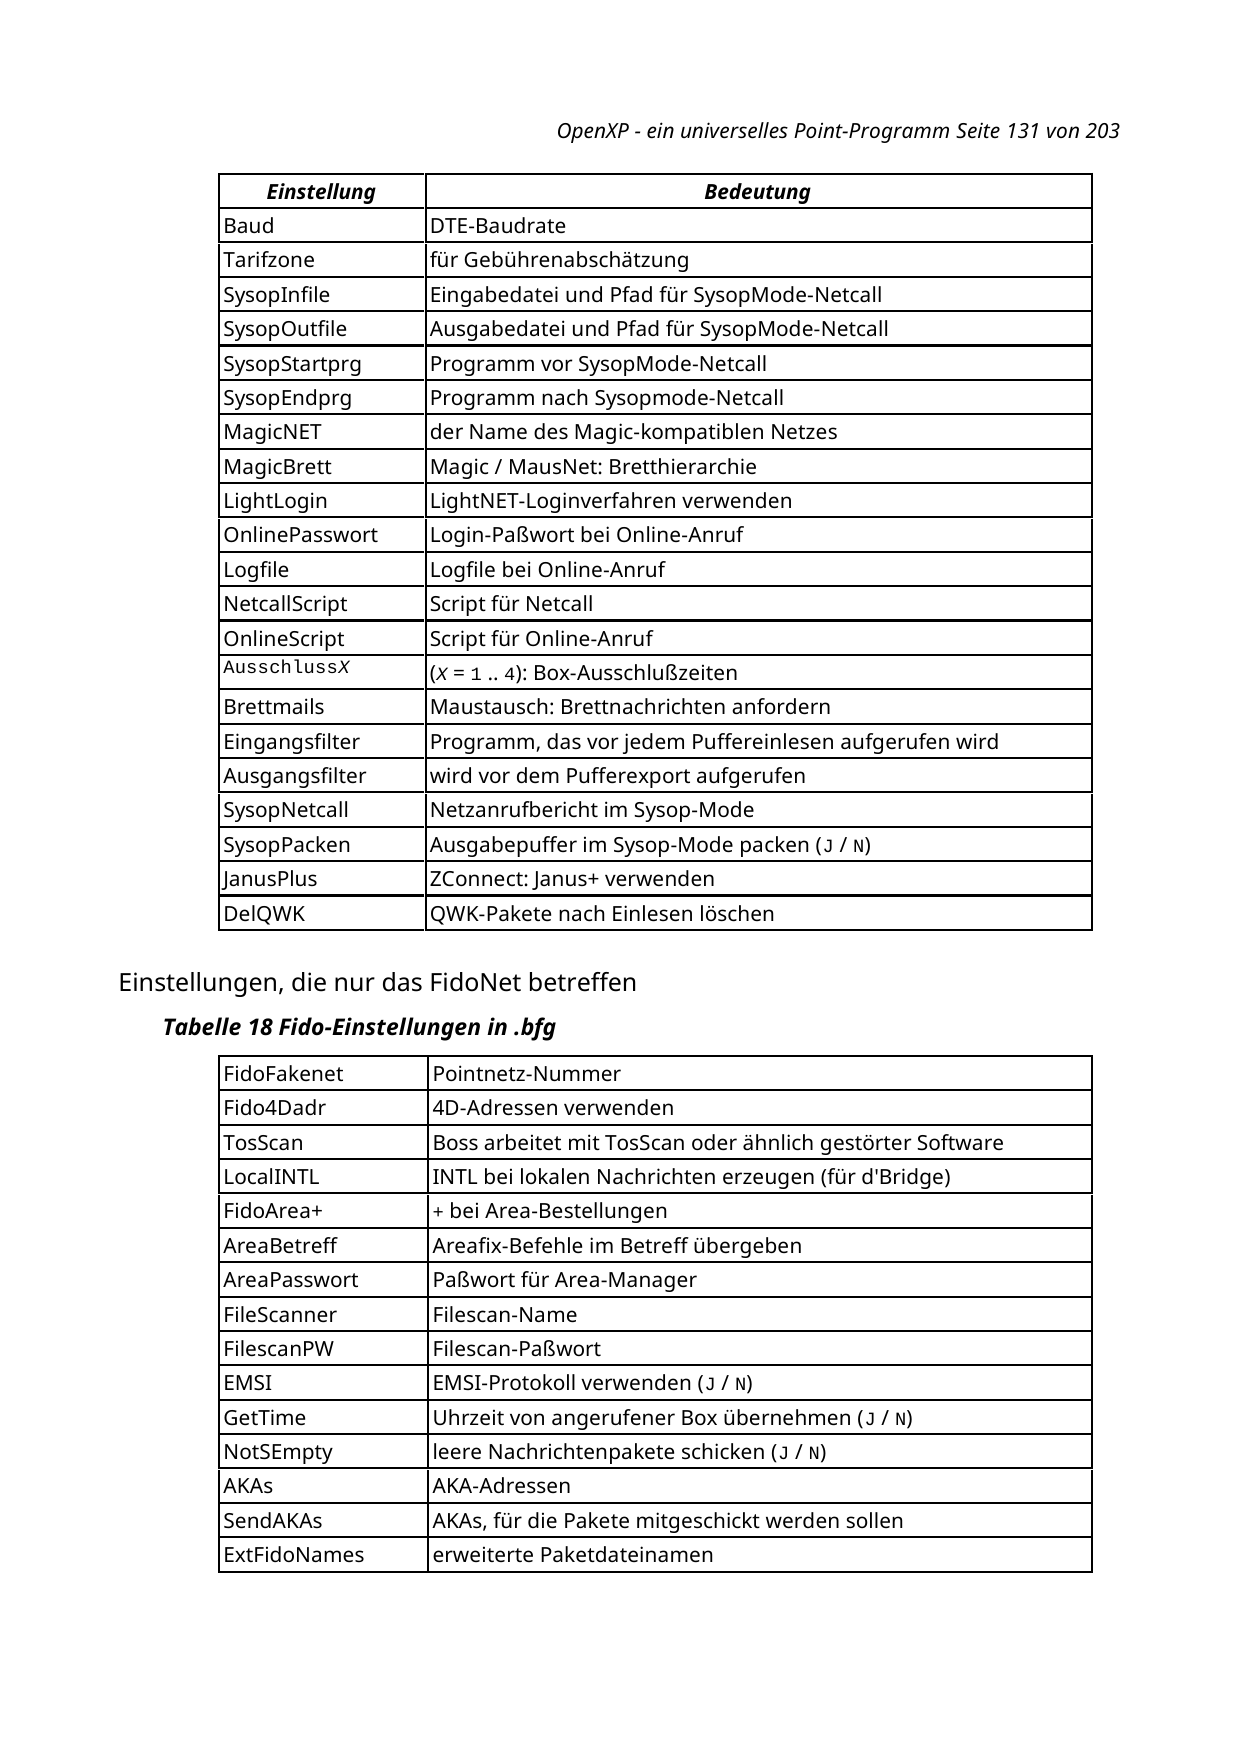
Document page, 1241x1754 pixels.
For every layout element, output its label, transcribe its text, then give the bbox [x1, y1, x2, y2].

table_cell DelQWK [220, 897, 424, 929]
table_cell Ausgabepuffer im Sysop-Mode packen (J / N) [427, 828, 1091, 860]
table_cell 4D-Adressen verwenden [429, 1091, 1091, 1124]
table_cell SysopPacken [220, 828, 424, 860]
table_cell EMSI [220, 1366, 427, 1399]
table_cell AKAs [220, 1470, 427, 1502]
table_cell EMSI-Protokoll verwenden (J / N) [429, 1366, 1091, 1399]
subtitle Einstellungen, die nur das FidoNet betreffen [118, 965, 1122, 999]
table_cell LocalINTL [220, 1160, 427, 1192]
table_cell FidoArea+ [220, 1195, 427, 1227]
table_cell (X = 1 .. 4): Box-Ausschlußzeiten [427, 656, 1091, 688]
table_cell Areafix-Befehle im Betreff übergeben [429, 1229, 1091, 1261]
table_cell LightNET-Loginverfahren verwenden [427, 484, 1091, 516]
table_cell der Name des Magic-kompatiblen Netzes [427, 415, 1091, 448]
table_cell OnlinePasswort [220, 519, 424, 551]
table_cell Tarifzone [220, 244, 424, 276]
table_cell Paßwort für Area-Manager [429, 1263, 1091, 1296]
table_cell ExtFidoNames [220, 1538, 427, 1571]
table_cell Programm vor SysopMode-Netcall [427, 347, 1091, 379]
table_cell SysopNetcall [220, 794, 424, 826]
table_header Pointnetz-Nummer [429, 1057, 1091, 1089]
table_cell Brettmails [220, 690, 424, 723]
table_cell Login-Paßwort bei Online-Anruf [427, 519, 1091, 551]
table_cell Fido4Dadr [220, 1091, 427, 1124]
table_cell Logfile bei Online-Anruf [427, 553, 1091, 585]
table_cell AKA-Adressen [429, 1470, 1091, 1502]
table_cell SysopInfile [220, 278, 424, 310]
table_cell leere Nachrichtenpakete schicken (J / N) [429, 1435, 1091, 1467]
text Tabelle 18 Fido-Einstellungen in .bfg [162, 1011, 1122, 1042]
table_cell GetTime [220, 1401, 427, 1433]
table_cell Filescan-Name [429, 1298, 1091, 1330]
table_cell JanusPlus [220, 862, 424, 894]
table_cell Script für Online-Anruf [427, 622, 1091, 654]
table_cell Ausgangsfilter [220, 759, 424, 791]
table_header FidoFakenet [220, 1057, 427, 1089]
table_cell Netzanrufbericht im Sysop-Mode [427, 794, 1091, 826]
table_cell Programm, das vor jedem Puffereinlesen aufgerufen wird [427, 725, 1091, 757]
table_cell Ausgabedatei und Pfad für SysopMode-Netcall [427, 312, 1091, 344]
table_cell ZConnect: Janus+ verwenden [427, 862, 1091, 894]
table_cell Maustausch: Brettnachrichten anfordern [427, 690, 1091, 723]
table_cell Eingangsfilter [220, 725, 424, 757]
table_header Einstellung [220, 175, 424, 207]
table_cell wird vor dem Pufferexport aufgerufen [427, 759, 1091, 791]
table_cell für Gebührenabschätzung [427, 244, 1091, 276]
table_cell TosScan [220, 1126, 427, 1158]
table_cell FilescanPW [220, 1332, 427, 1364]
table_cell Logfile [220, 553, 424, 585]
table_cell SendAKAs [220, 1504, 427, 1536]
table_cell SysopStartprg [220, 347, 424, 379]
table_cell INTL bei lokalen Nachrichten erzeugen (für d'Bridge) [429, 1160, 1091, 1192]
table_cell + bei Area-Bestellungen [429, 1195, 1091, 1227]
table_cell Magic / MausNet: Bretthierarchie [427, 450, 1091, 482]
table_cell Eingabedatei und Pfad für SysopMode-Netcall [427, 278, 1091, 310]
table_cell AusschlussX [220, 656, 424, 688]
table_cell NetcallScript [220, 587, 424, 619]
table_header Bedeutung [427, 175, 1091, 207]
table_cell FileScanner [220, 1298, 427, 1330]
table_cell Filescan-Paßwort [429, 1332, 1091, 1364]
table_cell AKAs, für die Pakete mitgeschickt werden sollen [429, 1504, 1091, 1536]
table_cell AreaBetreff [220, 1229, 427, 1261]
table_cell Script für Netcall [427, 587, 1091, 619]
table_cell DTE-Baudrate [427, 209, 1091, 241]
table_cell SysopEndprg [220, 381, 424, 413]
table_cell AreaPasswort [220, 1263, 427, 1296]
table_cell MagicNET [220, 415, 424, 448]
table_cell Boss arbeitet mit TosScan oder ähnlich gestörter Software [429, 1126, 1091, 1158]
table_cell NotSEmpty [220, 1435, 427, 1467]
table_cell Baud [220, 209, 424, 241]
table_cell Uhrzeit von angerufener Box übernehmen (J / N) [429, 1401, 1091, 1433]
table_cell SysopOutfile [220, 312, 424, 344]
table_cell LightLogin [220, 484, 424, 516]
table_cell Programm nach Sysopmode-Netcall [427, 381, 1091, 413]
table_cell MagicBrett [220, 450, 424, 482]
table_cell erweiterte Paketdateinamen [429, 1538, 1091, 1571]
table_cell QWK-Pakete nach Einlesen löschen [427, 897, 1091, 929]
table_cell OnlineScript [220, 622, 424, 654]
